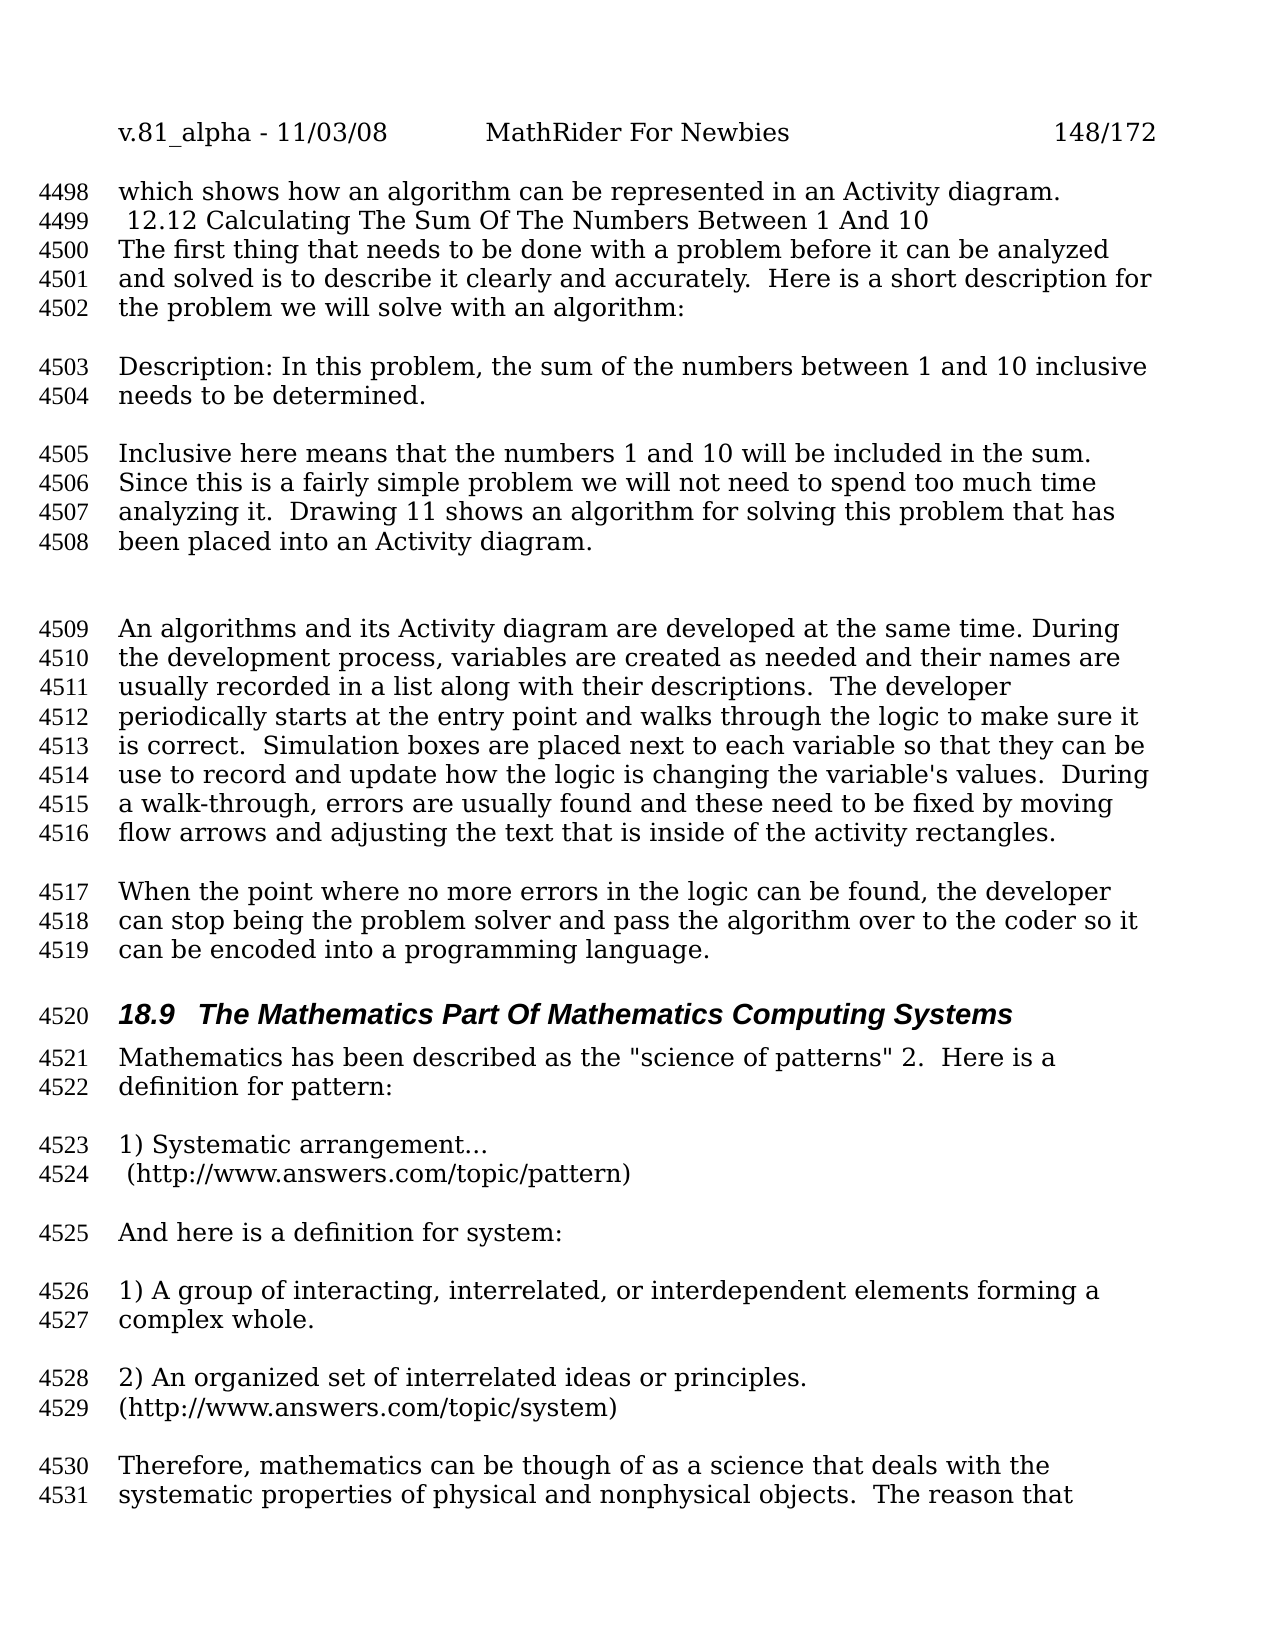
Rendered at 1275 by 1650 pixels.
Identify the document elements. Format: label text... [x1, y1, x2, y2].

text 2) An organized set of interrelated ideas or principles. [118, 1364, 1157, 1393]
text The first thing that needs to be done with a problem before it can be analyzed and solved is to describe it clearly and accurately. Here is a short description for the problem we will solve with an algorithm: [118, 235, 1157, 323]
text 1) A group of interacting, interrelated, or interdependent elements forming a complex whole. [118, 1276, 1157, 1334]
subtitle The Mathematics Part Of Mathematics Computing Systems [118, 997, 1157, 1031]
text Inclusive here means that the numbers 1 and 10 will be included in the sum. Since this is a fairly simple problem we will not need to spend too much time analyzing it. Drawing 11 shows an algorithm for solving this problem that has been placed into an Activity diagram. [118, 439, 1157, 556]
text (http://www.answers.com/topic/pattern) [118, 1159, 1157, 1189]
text which shows how an algorithm can be represented in an Activity diagram. [118, 177, 1157, 206]
text And here is a definition for system: [118, 1218, 1157, 1247]
text When the point where no more errors in the logic can be found, the developer can stop being the problem solver and pass the algorithm over to the coder so it can be encoded into a programming language. [118, 877, 1157, 964]
text (http://www.answers.com/topic/system) [118, 1393, 1157, 1422]
text 1) Systematic arrangement... [118, 1130, 1157, 1159]
text An algorithms and its Activity diagram are developed at the same time. During the development process, variables are created as needed and their names are usually recorded in a list along with their descriptions. The developer periodically starts at the entry point and walks through the logic to make sure it is correct. Simulation boxes are placed next to each variable so that they can be use to record and update how the logic is changing the variable's values. During a walk-through, errors are usually found and these need to be fixed by moving flow arrows and adjusting the text that is inside of the activity rectangles. [118, 614, 1157, 848]
text 12.12 Calculating The Sum Of The Numbers Between 1 And 10 [118, 206, 1157, 235]
text Description: In this problem, the sum of the numbers between 1 and 10 inclusive needs to be determined. [118, 352, 1157, 410]
text Therefore, mathematics can be though of as a science that deals with the systematic properties of physical and nonphysical objects. The reason that [118, 1451, 1157, 1509]
text Mathematics has been described as the "science of patterns" 2. Here is a definition for pattern: [118, 1043, 1157, 1101]
